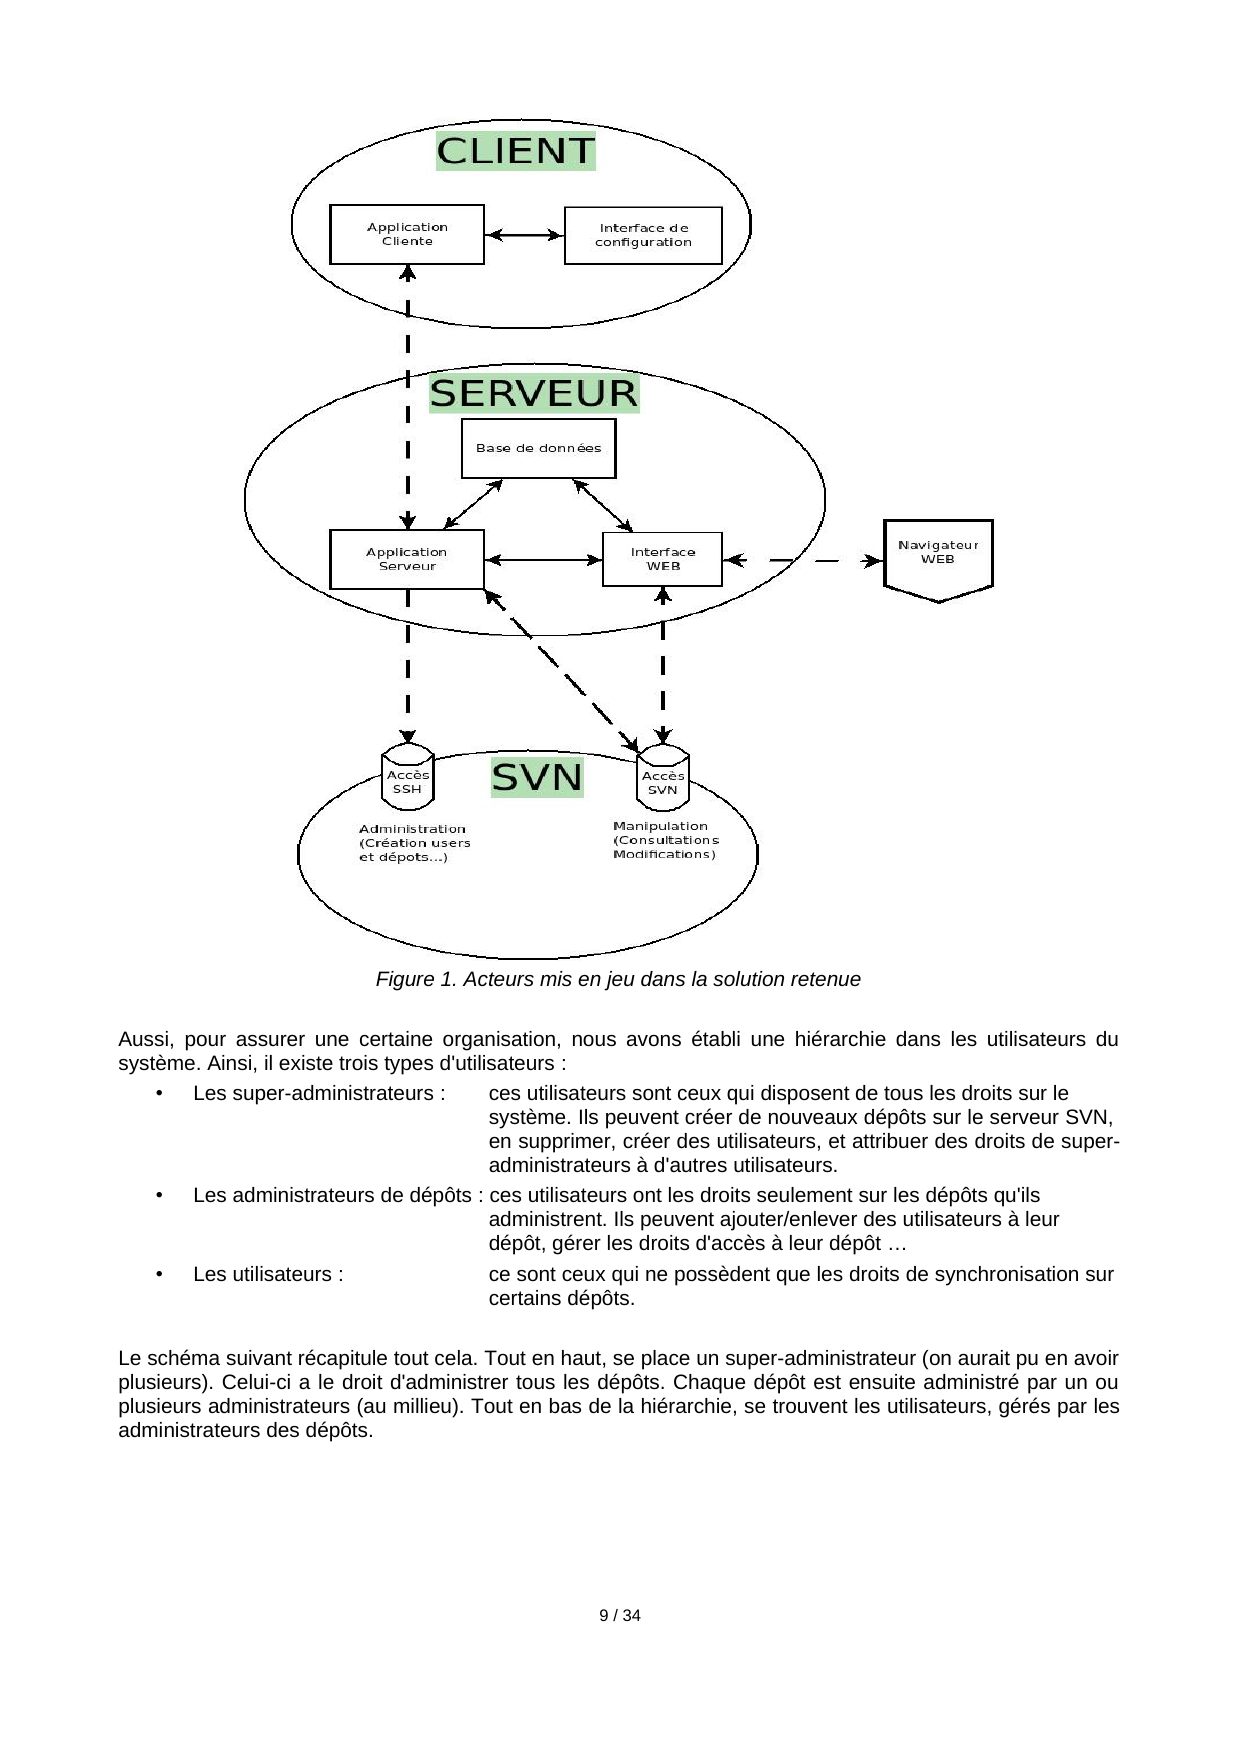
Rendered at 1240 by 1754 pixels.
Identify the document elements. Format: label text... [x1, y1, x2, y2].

list Les utilisateurs : ce sont ceux qui ne possèdent que les droits de synchronisation sur certains dépôts. [156, 1261, 1121, 1309]
text Aussi, pour assurer une certaine organisation, nous avons établi une hiérarchie dans les utilisateurs du système. Ainsi, il existe trois types d'utilisateurs : [118, 1027, 1121, 1075]
list Les administrateurs de dépôts : ces utilisateurs ont les droits seulement sur les dépôts qu'ils administrent. Ils peuvent ajouter/enlever des utilisateurs à leur dépôt, gérer les droits d'accès à leur dépôt … [156, 1183, 1121, 1255]
text Le schéma suivant récapitule tout cela. Tout en haut, se place un super-administrateur (on aurait pu en avoir plusieurs). Celui-ci a le droit d'administrer tous les dépôts. Chaque dépôt est ensuite administré par un ou plusieurs administrateurs (au millieu). Tout en bas de la hiérarchie, se trouvent les utilisateurs, gérés par les administrateurs des dépôts. [118, 1346, 1121, 1442]
list Les super-administrateurs : ces utilisateurs sont ceux qui disposent de tous les droits sur le système. Ils peuvent créer de nouveaux dépôts sur le serveur SVN, en supprimer, créer des utilisateurs, et attribuer des droits de super- administrateurs à d'autres utilisateurs. [156, 1081, 1121, 1177]
picture [243, 118, 996, 961]
text Figure 1. Acteurs mis en jeu dans la solution retenue [118, 966, 1121, 990]
